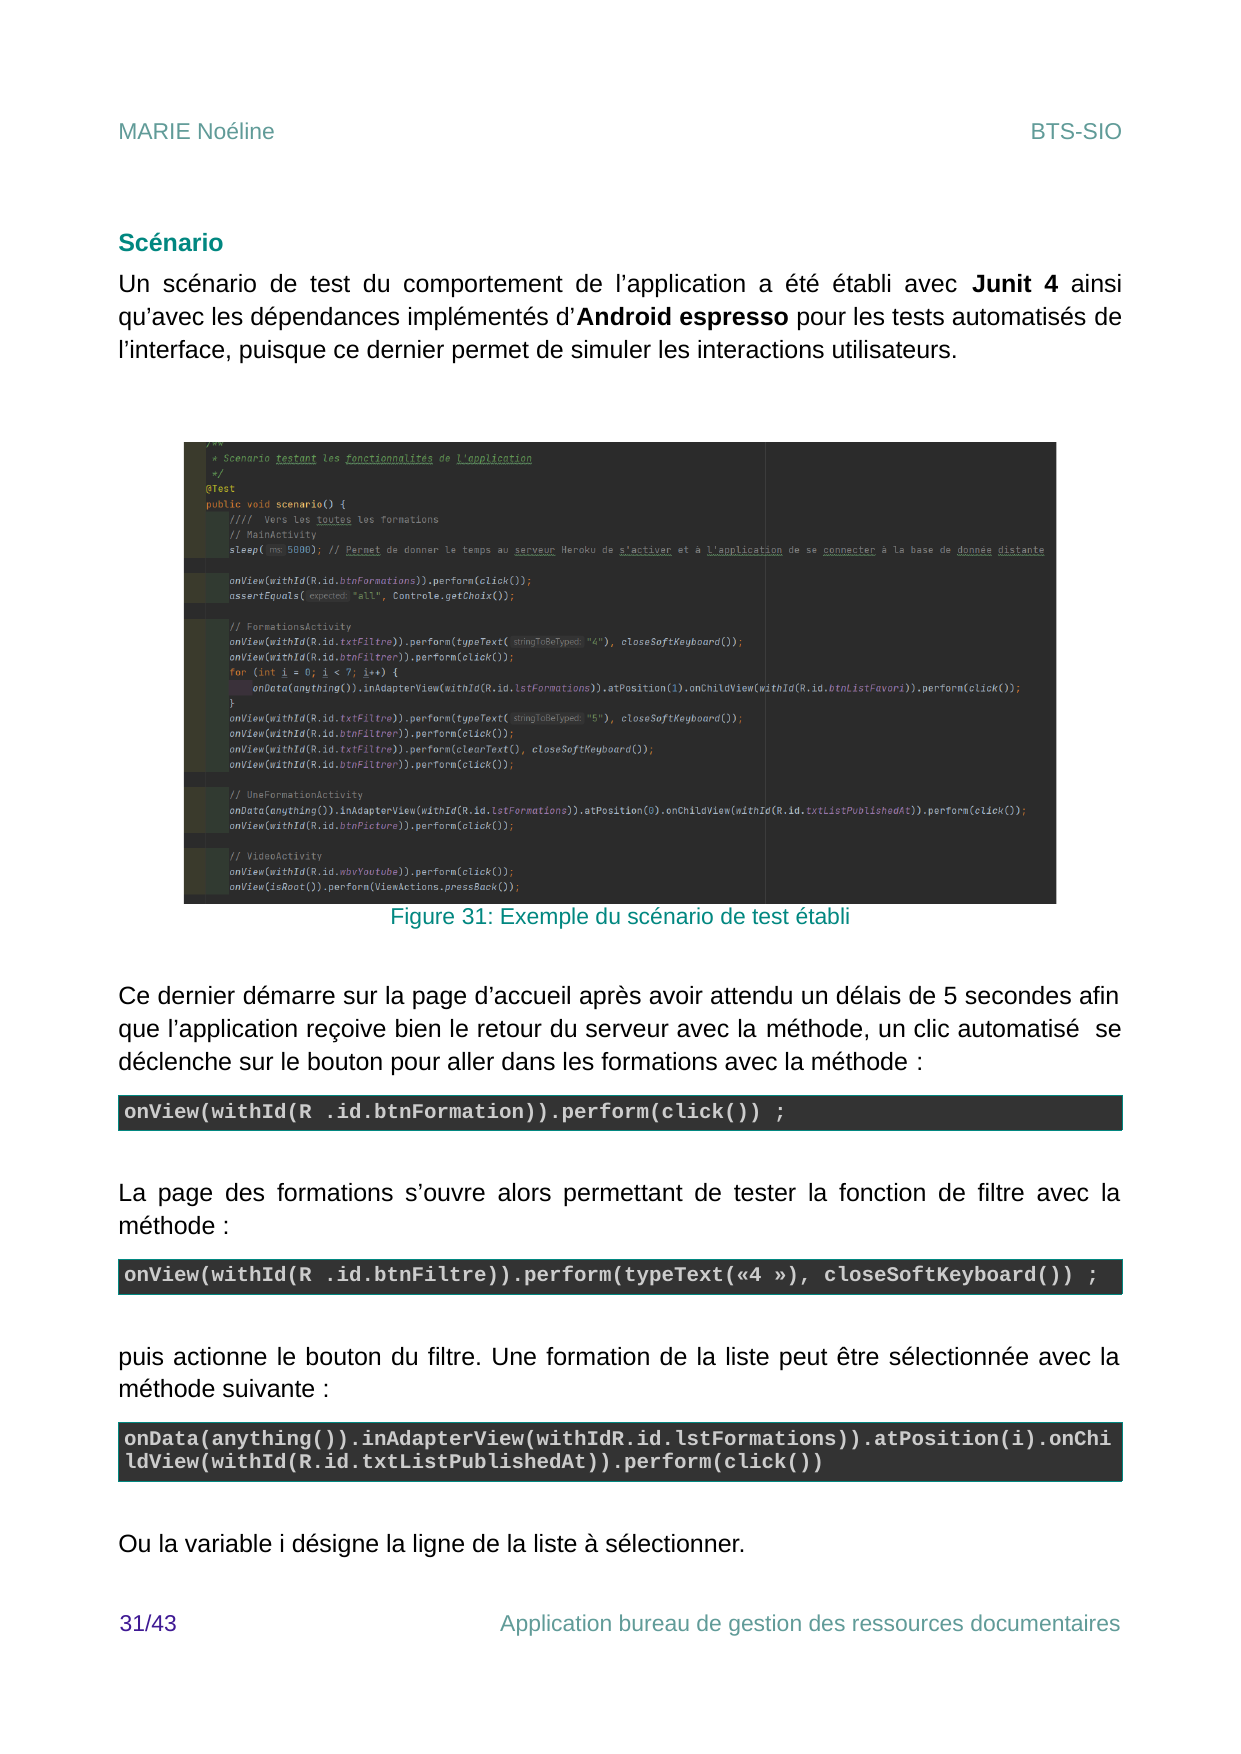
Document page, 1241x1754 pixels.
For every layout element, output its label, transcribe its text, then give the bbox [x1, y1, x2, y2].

text Figure 31: Exemple du scénario de test établi [184, 904, 1056, 929]
subtitle Scénario [118, 228, 1122, 256]
table_header onData(anything()).inAdapterView(withIdR.id.lstFormations)).atPosition(i).onChildView(withId(R.id.txtListPublishedAt)).perform(click()) [119, 1423, 1122, 1481]
text Un scénario de test du comportement de l’application a été établi avec Junit 4 ainsi qu’avec les dépendances implémentés d’Android espresso pour les tests automatisés de l’interface, puisque ce dernier permet de simuler les interactions utilisateurs. [118, 269, 1122, 364]
picture [183, 442, 1057, 904]
text Ce dernier démarre sur la page d’accueil après avoir attendu un délais de 5 secondes afin que l’application reçoive bien le retour du serveur avec la méthode, un clic automatisé se déclenche sur le bouton pour aller dans les formations avec la méthode : [118, 981, 1122, 1076]
text La page des formations s’ouvre alors permettant de tester la fonction de filtre avec la méthode : [118, 1178, 1122, 1240]
text puis actionne le bouton du filtre. Une formation de la liste peut être sélectionnée avec la méthode suivante : [118, 1341, 1122, 1403]
table_header onView(withId(R .id.btnFormation)).perform(click()) ; [119, 1096, 1122, 1130]
text Ou la variable i désigne la ligne de la liste à sélectionner. [118, 1529, 1122, 1557]
table_header onView(withId(R .id.btnFiltre)).perform(typeText(«4 »), closeSoftKeyboard()) ; [119, 1260, 1122, 1294]
